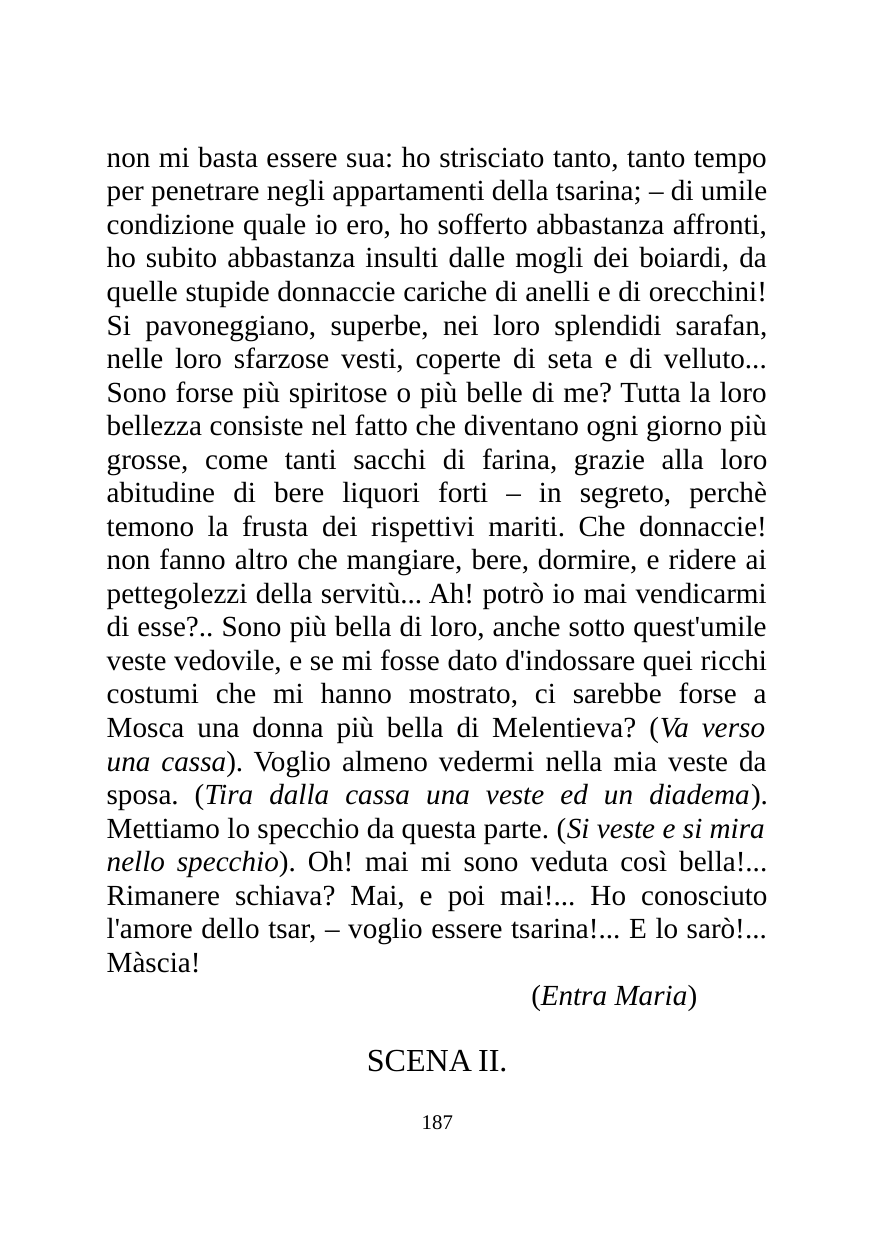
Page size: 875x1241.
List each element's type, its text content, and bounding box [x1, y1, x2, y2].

text (Entra Maria) [106, 978, 697, 1012]
text non mi basta essere sua: ho strisciato tanto, tanto tempo per penetrare negli appartamenti della tsarina; – di umile condizione quale io ero, ho sofferto abbastanza affronti, ho subito abbastanza insulti dalle mogli dei boiardi, da quelle stupide donnaccie cariche di anelli e di orecchini! Si pavoneggiano, superbe, nei loro splendidi sarafan, nelle loro sfarzose vesti, coperte di seta e di velluto... Sono forse più spiritose o più belle di me? Tutta la loro bellezza consiste nel fatto che diventano ogni giorno più grosse, come tanti sacchi di farina, grazie alla loro abitudine di bere liquori forti – in segreto, perchè temono la frusta dei rispettivi mariti. Che donnaccie! non fanno altro che mangiare, bere, dormire, e ridere ai pettegolezzi della servitù... Ah! potrò io mai vendicarmi di esse?.. Sono più bella di loro, anche sotto quest'umile veste vedovile, e se mi fosse dato d'indossare quei ricchi costumi che mi hanno mostrato, ci sarebbe forse a Mosca una donna più bella di Melentieva? (Va verso una cassa). Voglio almeno vedermi nella mia veste da sposa. (Tira dalla cassa una veste ed un diadema). Mettiamo lo specchio da questa parte. (Si veste e si mira nello specchio). Oh! mai mi sono veduta così bella!... Rimanere schiava? Mai, e poi mai!... Ho conosciuto l'amore dello tsar, – voglio essere tsarina!... E lo sarò!... Màscia! [106, 140, 768, 978]
subtitle SCENA II. [106, 1041, 768, 1078]
